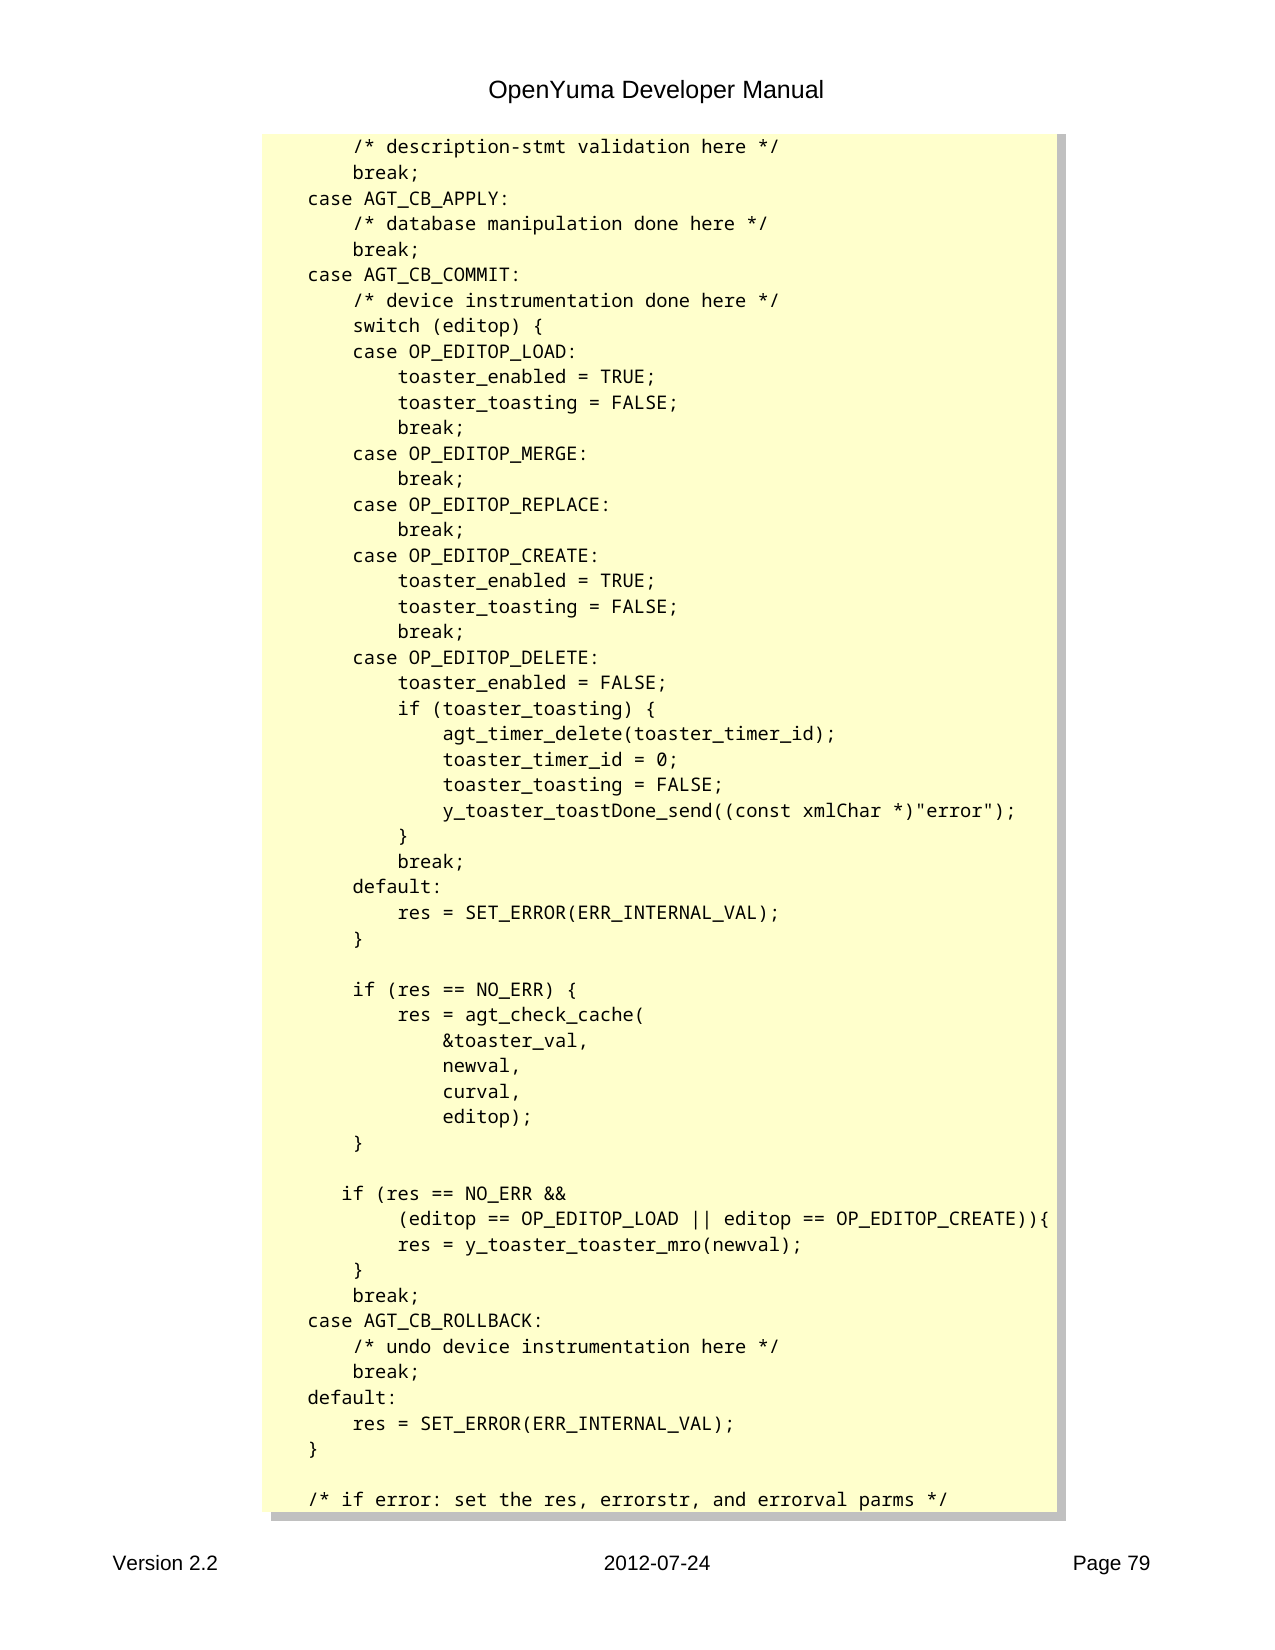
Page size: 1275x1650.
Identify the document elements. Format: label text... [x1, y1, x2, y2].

text /* database manipulation done here */ [262, 210, 1057, 236]
text if (toaster_toasting) { [262, 695, 1057, 721]
text /* description-stmt validation here */ [262, 134, 1057, 159]
text y_toaster_toastDone_send((const xmlChar *)"error"); [262, 797, 1057, 823]
text if (res == NO_ERR) { [262, 976, 1057, 1001]
text /* undo device instrumentation here */ [262, 1333, 1057, 1359]
text toaster_toasting = FALSE; [262, 772, 1057, 797]
text break; [262, 466, 1057, 491]
text break; [262, 1282, 1057, 1308]
text break; [262, 159, 1057, 185]
text case OP_EDITOP_DELETE: [262, 644, 1057, 670]
text } [262, 1435, 1057, 1461]
text res = SET_ERROR(ERR_INTERNAL_VAL); [262, 899, 1057, 925]
text default: [262, 874, 1057, 899]
text case OP_EDITOP_LOAD: [262, 338, 1057, 363]
text case OP_EDITOP_REPLACE: [262, 491, 1057, 517]
text case OP_EDITOP_MERGE: [262, 440, 1057, 466]
text &toaster_val, [262, 1027, 1057, 1052]
text break; [262, 414, 1057, 440]
text case OP_EDITOP_CREATE: [262, 542, 1057, 568]
text case AGT_CB_APPLY: [262, 185, 1057, 210]
text } [262, 823, 1057, 848]
text break; [262, 236, 1057, 261]
text curval, [262, 1078, 1057, 1103]
text toaster_toasting = FALSE; [262, 389, 1057, 414]
text newval, [262, 1052, 1057, 1078]
text editop); [262, 1103, 1057, 1129]
text /* if error: set the res, errorstr, and errorval parms */ [262, 1486, 1057, 1512]
text switch (editop) { [262, 312, 1057, 338]
text toaster_enabled = TRUE; [262, 363, 1057, 389]
text toaster_enabled = TRUE; [262, 568, 1057, 593]
text agt_timer_delete(toaster_timer_id); [262, 721, 1057, 746]
text case AGT_CB_ROLLBACK: [262, 1308, 1057, 1333]
text /* device instrumentation done here */ [262, 287, 1057, 312]
text break; [262, 1359, 1057, 1384]
text (editop == OP_EDITOP_LOAD || editop == OP_EDITOP_CREATE)){ [262, 1206, 1057, 1231]
text toaster_timer_id = 0; [262, 746, 1057, 772]
text case AGT_CB_COMMIT: [262, 261, 1057, 287]
text toaster_toasting = FALSE; [262, 593, 1057, 619]
text if (res == NO_ERR && [262, 1180, 1057, 1206]
text break; [262, 619, 1057, 644]
text break; [262, 848, 1057, 874]
text res = y_toaster_toaster_mro(newval); [262, 1231, 1057, 1257]
text default: [262, 1384, 1057, 1410]
text res = agt_check_cache( [262, 1001, 1057, 1027]
text } [262, 1257, 1057, 1282]
text res = SET_ERROR(ERR_INTERNAL_VAL); [262, 1410, 1057, 1435]
text break; [262, 517, 1057, 542]
text toaster_enabled = FALSE; [262, 670, 1057, 695]
text } [262, 1129, 1057, 1154]
text } [262, 925, 1057, 950]
